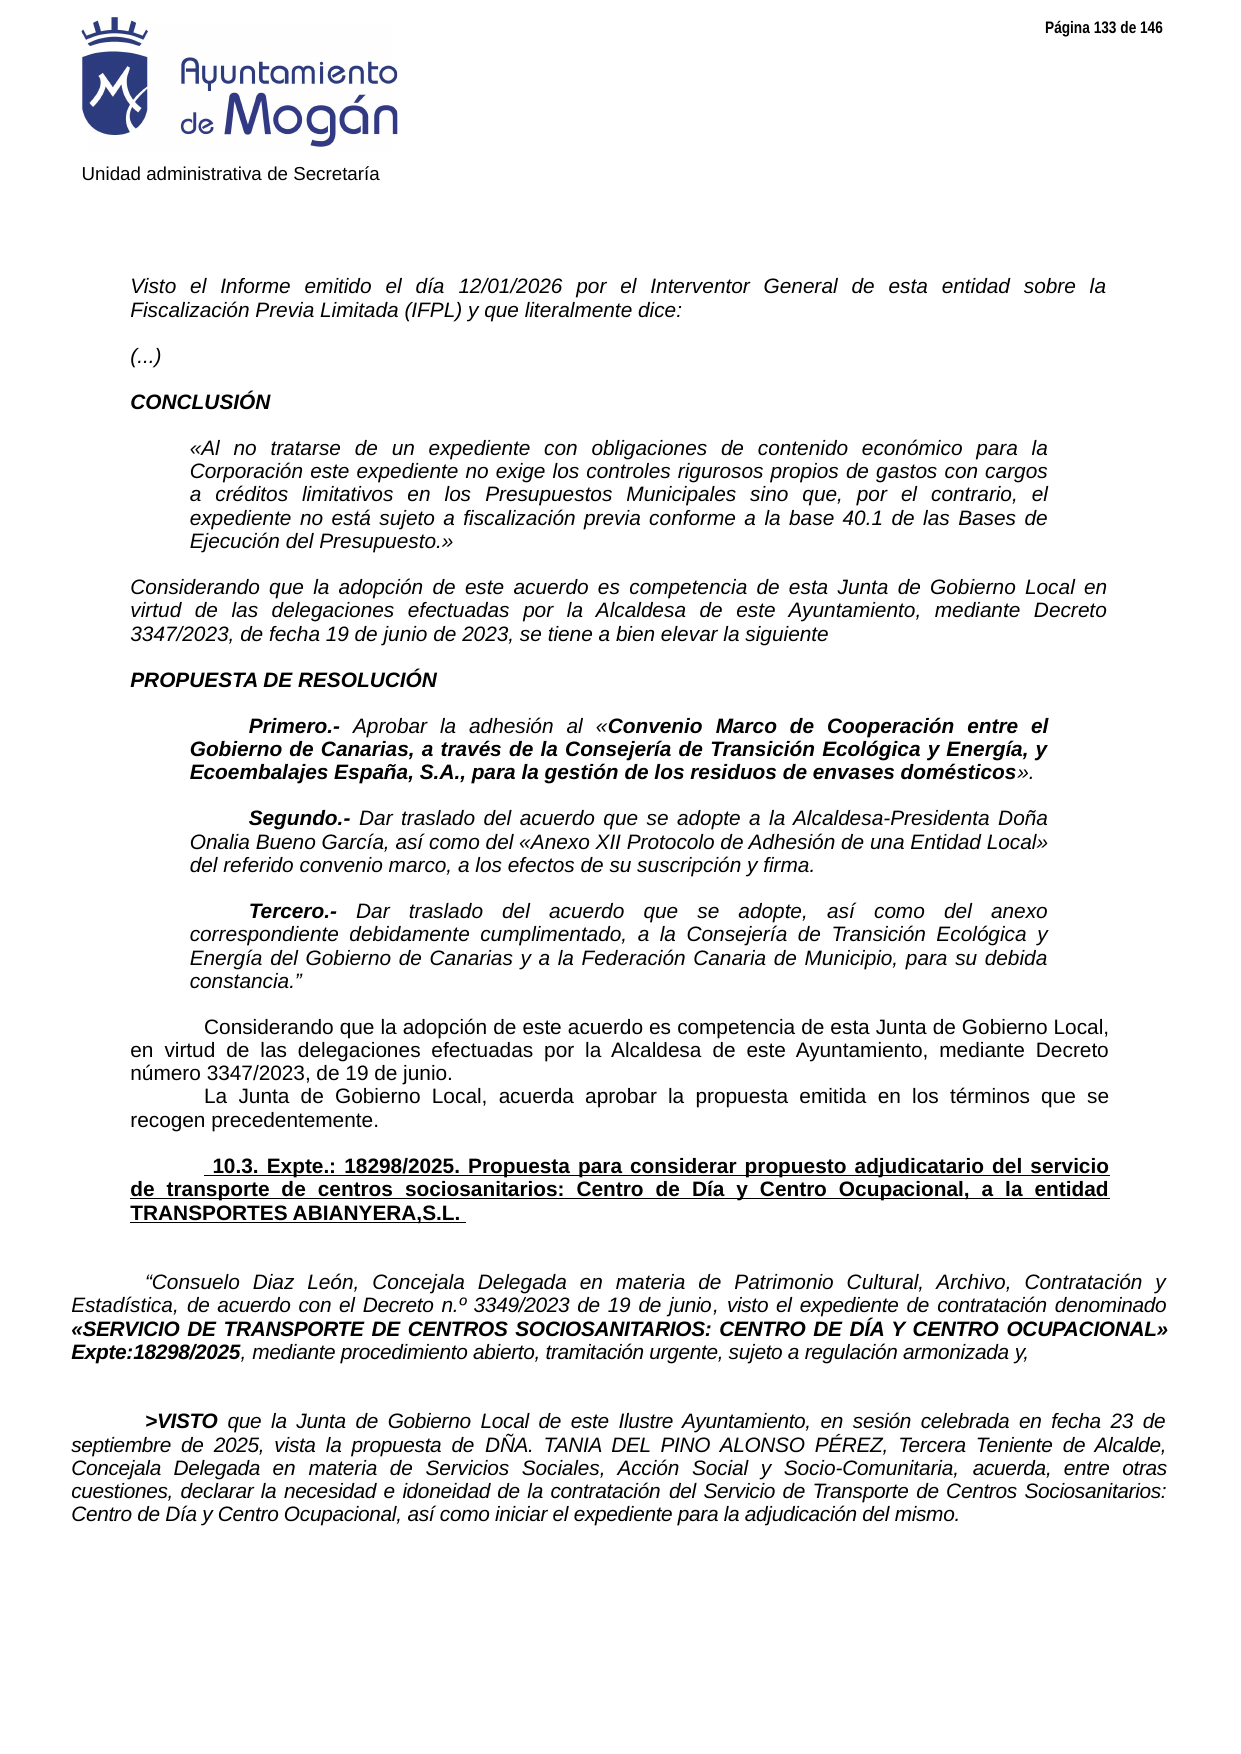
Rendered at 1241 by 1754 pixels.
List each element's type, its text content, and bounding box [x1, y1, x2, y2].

text PROPUESTA DE RESOLUCIÓN [130, 668, 1110, 691]
text Tercero.- Dar traslado del acuerdo que se adopte, así como del anexo correspondiente debidamente cumplimentado, a la Consejería de Transición Ecológica y Energía del Gobierno de Canarias y a la Federación Canaria de Municipio, para su debida constancia.” [189, 899, 1051, 992]
text Considerando que la adopción de este acuerdo es competencia de esta Junta de Gobierno Local en virtud de las delegaciones efectuadas por la Alcaldesa de este Ayuntamiento, mediante Decreto 3347/2023, de fecha 19 de junio de 2023, se tiene a bien elevar la siguiente [130, 576, 1110, 645]
text La Junta de Gobierno Local, acuerda aprobar la propuesta emitida en los términos que se recogen precedentemente. [130, 1085, 1110, 1132]
text Considerando que la adopción de este acuerdo es competencia de esta Junta de Gobierno Local, en virtud de las delegaciones efectuadas por la Alcaldesa de este Ayuntamiento, mediante Decreto número 3347/2023, de 19 de junio. [130, 1015, 1110, 1085]
text “Consuelo Diaz León, Concejala Delegada en materia de Patrimonio Cultural, Archivo, Contratación y Estadística, de acuerdo con el Decreto n.º 3349/2023 de 19 de junio, visto el expediente de contratación denominado «SERVICIO DE TRANSPORTE DE CENTROS SOCIOSANITARIOS: CENTRO DE DÍA Y CENTRO OCUPACIONAL» Expte:18298/2025, mediante procedimiento abierto, tramitación urgente, sujeto a regulación armonizada y, [71, 1271, 1169, 1363]
text >VISTO que la Junta de Gobierno Local de este Ilustre Ayuntamiento, en sesión celebrada en fecha 23 de septiembre de 2025, vista la propuesta de DÑA. TANIA DEL PINO ALONSO PÉREZ, Tercera Teniente de Alcalde, Concejala Delegada en materia de Servicios Sociales, Acción Social y Socio-Comunitaria, acuerda, entre otras cuestiones, declarar la necesidad e idoneidad de la contratación del Servicio de Transporte de Centros Sociosanitarios: Centro de Día y Centro Ocupacional, así como iniciar el expediente para la adjudicación del mismo. [71, 1410, 1169, 1526]
text Visto el Informe emitido el día 12/01/2026 por el Interventor General de esta entidad sobre la Fiscalización Previa Limitada (IFPL) y que literalmente dice: [130, 275, 1110, 321]
text Primero.- Aprobar la adhesión al «Convenio Marco de Cooperación entre el Gobierno de Canarias, a través de la Consejería de Transición Ecológica y Energía, y Ecoembalajes España, S.A., para la gestión de los residuos de envases domésticos». [189, 714, 1051, 784]
text «Al no tratarse de un expediente con obligaciones de contenido económico para la Corporación este expediente no exige los controles rigurosos propios de gastos con cargos a créditos limitativos en los Presupuestos Municipales sino que, por el contrario, el expediente no está sujeto a fiscalización previa conforme a la base 40.1 de las Bases de Ejecución del Presupuesto.» [189, 437, 1051, 553]
text TRANSPORTES ABIANYERA,S.L. [130, 1199, 1110, 1224]
text 10.3. Expte.: 18298/2025. Propuesta para considerar propuesto adjudicatario del servicio de transporte de centros sociosanitarios: Centro de Día y Centro Ocupacional, a la entidad [130, 1155, 1110, 1198]
text Segundo.- Dar traslado del acuerdo que se adopte a la Alcaldesa-Presidenta Doña Onalia Bueno García, así como del «Anexo XII Protocolo de Adhesión de una Entidad Local» del referido convenio marco, a los efectos de su suscripción y firma. [189, 807, 1051, 877]
picture [81, 17, 398, 153]
text CONCLUSIÓN [130, 390, 1110, 414]
text (...) [130, 344, 1110, 367]
